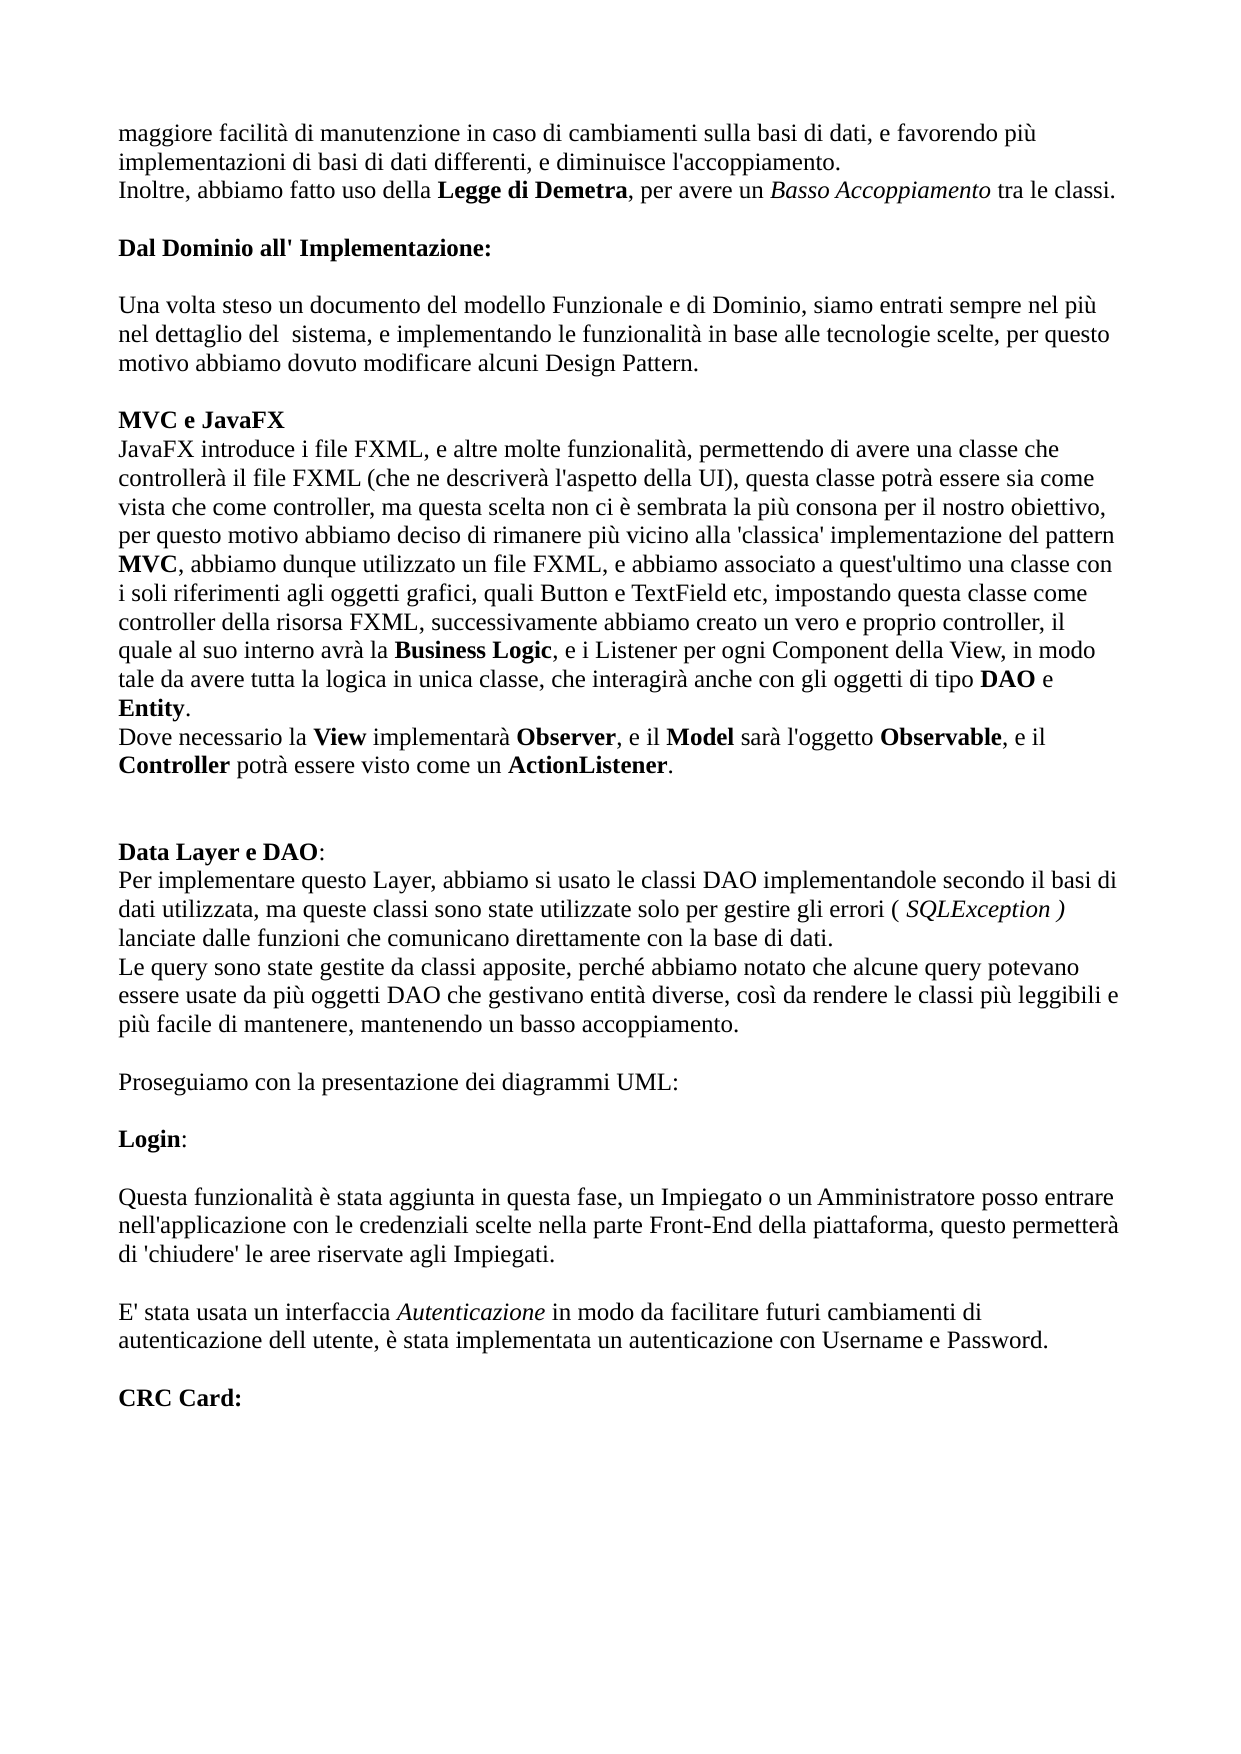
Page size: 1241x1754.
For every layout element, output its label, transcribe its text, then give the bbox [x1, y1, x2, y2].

text Questa funzionalità è stata aggiunta in questa fase, un Impiegato o un Amministratore posso entrare nell'applicazione con le credenziali scelte nella parte Front-End della piattaforma, questo permetterà di 'chiudere' le aree riservate agli Impiegati. [118, 1182, 1122, 1268]
text Login: [118, 1124, 1122, 1153]
text Dove necessario la View implementarà Observer, e il Model sarà l'oggetto Observable, e il Controller potrà essere visto come un ActionListener. [118, 722, 1122, 779]
text Le query sono state gestite da classi apposite, perché abbiamo notato che alcune query potevano essere usate da più oggetti DAO che gestivano entità diverse, così da rendere le classi più leggibili e più facile di mantenere, mantenendo un basso accoppiamento. [118, 952, 1122, 1038]
text MVC e JavaFX [118, 406, 1122, 434]
text Data Layer e DAO: [118, 837, 1122, 866]
text E' stata usata un interfaccia Autenticazione in modo da facilitare futuri cambiamenti di autenticazione dell utente, è stata implementata un autenticazione con Username e Password. [118, 1297, 1122, 1354]
text CRC Card: [118, 1383, 1122, 1412]
text Per implementare questo Layer, abbiamo si usato le classi DAO implementandole secondo il basi di dati utilizzata, ma queste classi sono state utilizzate solo per gestire gli errori ( SQLException ) lanciate dalle funzioni che comunicano direttamente con la base di dati. [118, 866, 1122, 952]
text JavaFX introduce i file FXML, e altre molte funzionalità, permettendo di avere una classe che controllerà il file FXML (che ne descriverà l'aspetto della UI), questa classe potrà essere sia come vista che come controller, ma questa scelta non ci è sembrata la più consona per il nostro obiettivo, per questo motivo abbiamo deciso di rimanere più vicino alla 'classica' implementazione del pattern MVC, abbiamo dunque utilizzato un file FXML, e abbiamo associato a quest'ultimo una classe con i soli riferimenti agli oggetti grafici, quali Button e TextField etc, impostando questa classe come controller della risorsa FXML, successivamente abbiamo creato un vero e proprio controller, il quale al suo interno avrà la Business Logic, e i Listener per ogni Component della View, in modo tale da avere tutta la logica in unica classe, che interagirà anche con gli oggetti di tipo DAO e Entity. [118, 434, 1122, 722]
text Proseguiamo con la presentazione dei diagrammi UML: [118, 1067, 1122, 1096]
text Dal Dominio all' Implementazione: [118, 233, 1122, 262]
text Inoltre, abbiamo fatto uso della Legge di Demetra, per avere un Basso Accoppiamento tra le classi. [118, 176, 1122, 204]
text Una volta steso un documento del modello Funzionale e di Dominio, siamo entrati sempre nel più nel dettaglio del sistema, e implementando le funzionalità in base alle tecnologie scelte, per questo motivo abbiamo dovuto modificare alcuni Design Pattern. [118, 291, 1122, 377]
text maggiore facilità di manutenzione in caso di cambiamenti sulla basi di dati, e favorendo più implementazioni di basi di dati differenti, e diminuisce l'accoppiamento. [118, 118, 1122, 176]
